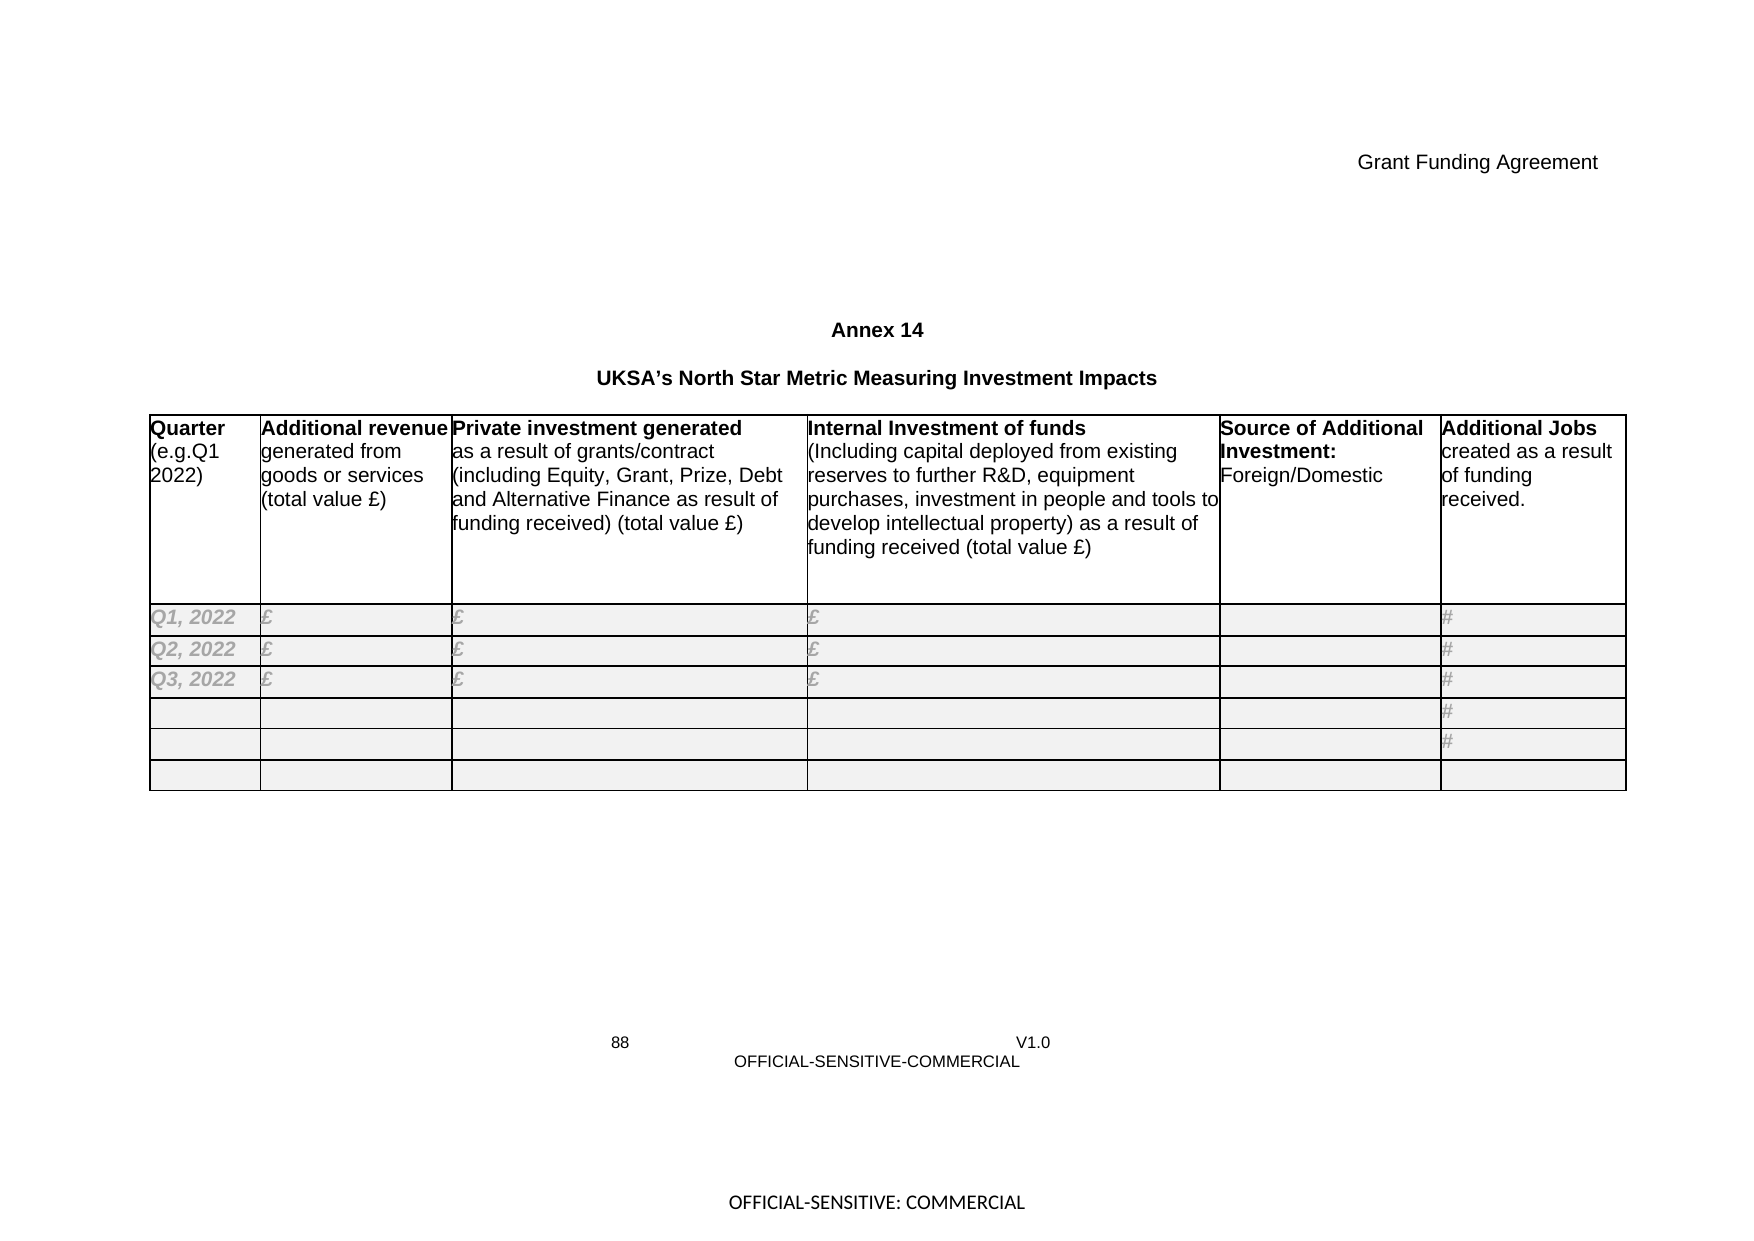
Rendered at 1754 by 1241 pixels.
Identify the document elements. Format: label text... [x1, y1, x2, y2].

table_cell [1221, 729, 1440, 759]
table_cell [1442, 761, 1625, 790]
table_cell £ [453, 667, 807, 697]
table_cell £ [261, 637, 451, 665]
table_cell £ [808, 667, 1219, 697]
table_header Private investment generated as a result of grants/contract (including Equity, Grant, Prize, Debt and Alternative Finance as result of funding received) (total value £) [453, 416, 807, 603]
table_cell [808, 699, 1219, 728]
table_cell [453, 761, 807, 790]
table_cell [151, 699, 260, 728]
table_cell [1221, 761, 1440, 790]
table_cell Q3, 2022 [151, 667, 260, 697]
table_cell [1221, 699, 1440, 728]
table_cell Q1, 2022 [151, 605, 260, 635]
table_cell £ [808, 637, 1219, 665]
table_cell [261, 761, 451, 790]
table_header Additional revenue generated from goods or services (total value £) [261, 416, 451, 603]
table_cell [1221, 605, 1440, 635]
table_cell # [1442, 699, 1625, 728]
table_cell £ [453, 605, 807, 635]
table_cell £ [453, 637, 807, 665]
table_cell [151, 729, 260, 759]
table_cell [453, 699, 807, 728]
table_cell £ [808, 605, 1219, 635]
table_cell [1221, 637, 1440, 665]
text UKSA’s North Star Metric Measuring Investment Impacts [150, 366, 1604, 390]
table_cell # [1442, 667, 1625, 697]
table_cell £ [261, 667, 451, 697]
table_cell # [1442, 637, 1625, 665]
table_cell # [1442, 605, 1625, 635]
table_header Source of Additional Investment: Foreign/Domestic [1221, 416, 1440, 603]
text Annex 14 [150, 318, 1604, 342]
table_cell Q2, 2022 [151, 637, 260, 665]
table_header Internal Investment of funds (Including capital deployed from existing reserves to further R&D, equipment purchases, investment in people and tools to develop intellectual property) as a result of funding received (total value £) [808, 416, 1219, 603]
table_header Additional Jobs created as a result of funding received. [1442, 416, 1625, 603]
table_cell [261, 699, 451, 728]
table_cell # [1442, 729, 1625, 759]
table_cell [151, 761, 260, 790]
table_cell [453, 729, 807, 759]
table_cell [261, 729, 451, 759]
table_header Quarter (e.g.Q1 2022) [151, 416, 260, 603]
table_cell [808, 729, 1219, 759]
table_cell £ [261, 605, 451, 635]
table_cell [1221, 667, 1440, 697]
table_cell [808, 761, 1219, 790]
